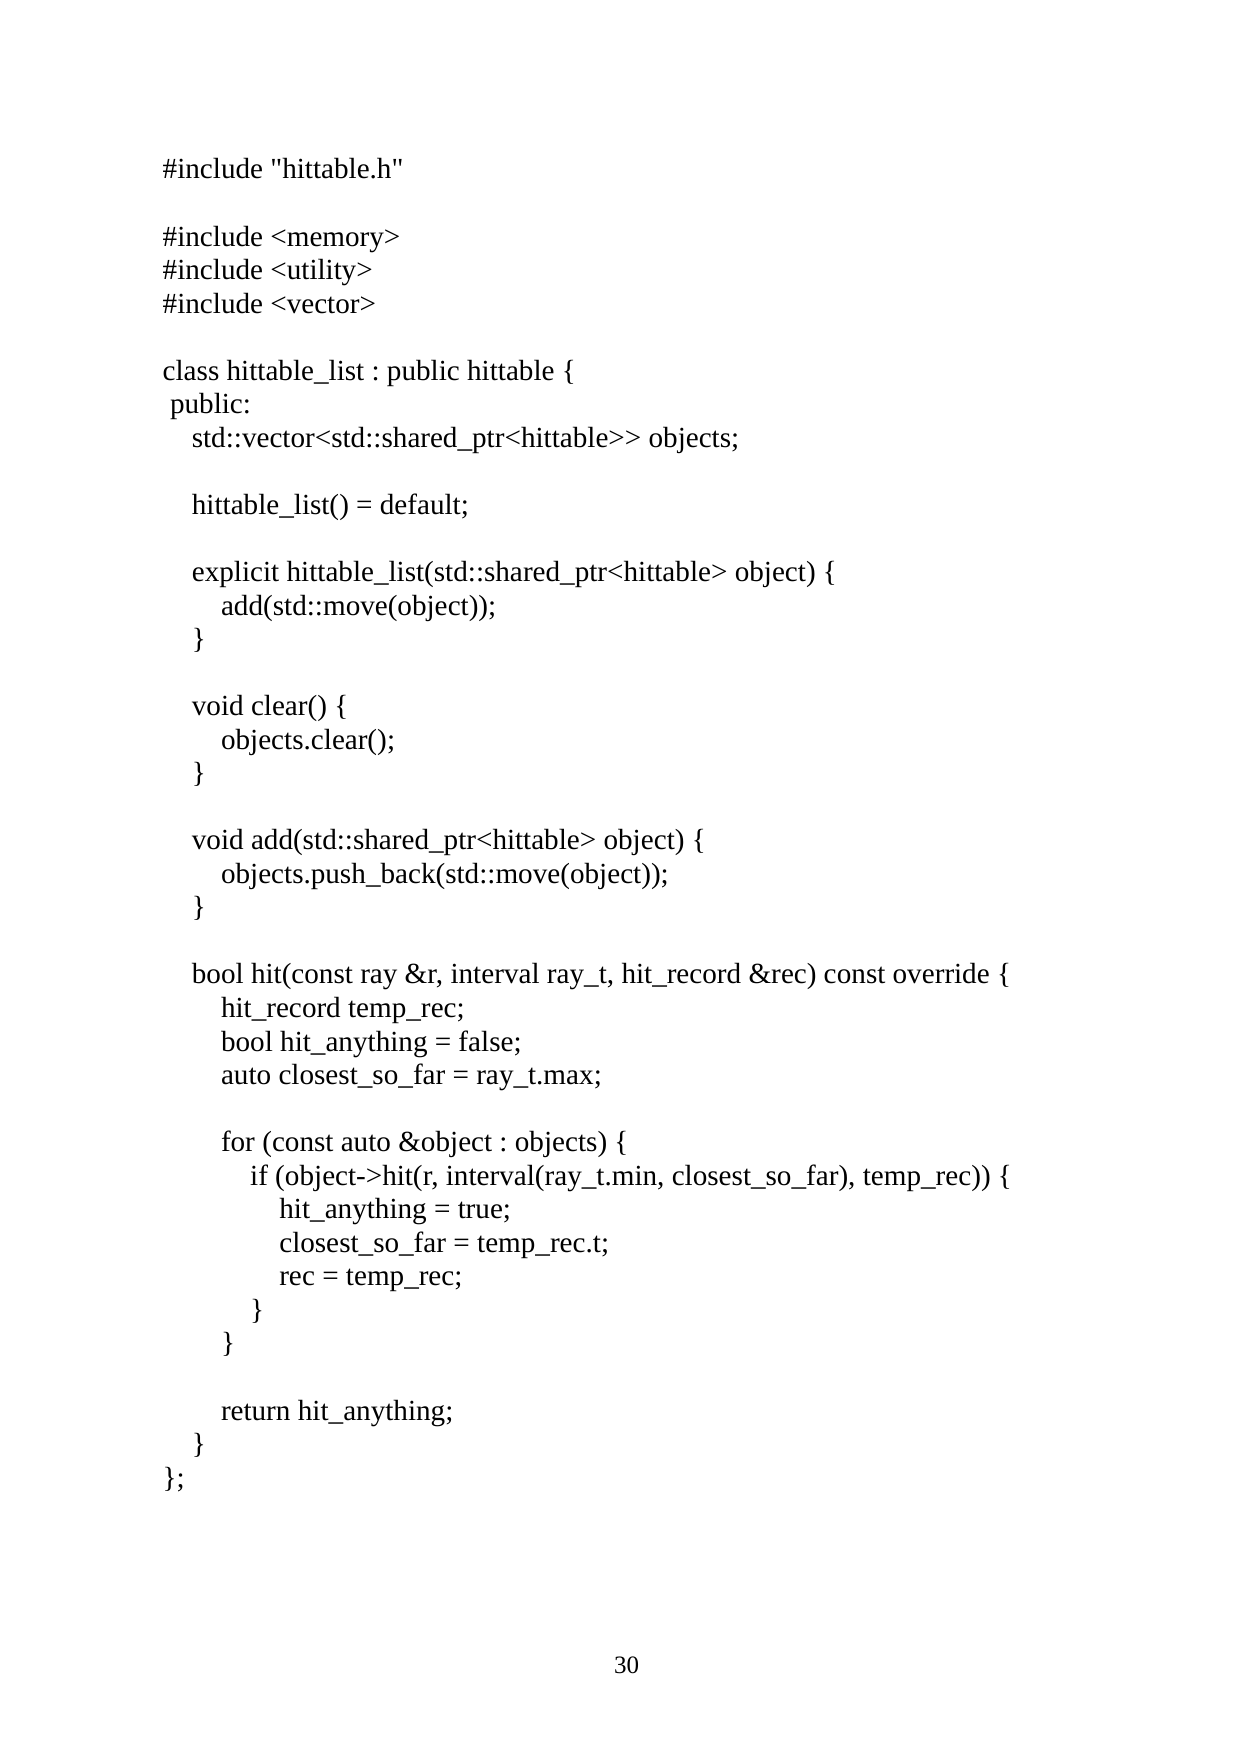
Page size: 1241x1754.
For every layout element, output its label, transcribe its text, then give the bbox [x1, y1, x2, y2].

text #include <memory> [162, 219, 1090, 252]
text #include "hittable.h" [162, 152, 1090, 185]
text void clear() { [162, 688, 1090, 722]
text for (const auto &object : objects) { [162, 1124, 1090, 1158]
text bool hit_anything = false; [162, 1024, 1090, 1057]
text if (object->hit(r, interval(ray_t.min, closest_so_far), temp_rec)) { [162, 1158, 1090, 1191]
text bool hit(const ray &r, interval ray_t, hit_record &rec) const override { [162, 957, 1090, 990]
text #include <utility> [162, 252, 1090, 286]
text } [162, 1326, 1090, 1359]
text hit_anything = true; [162, 1191, 1090, 1225]
text }; [162, 1460, 1090, 1493]
text public: [162, 386, 1090, 420]
text add(std::move(object)); [162, 588, 1090, 621]
text void add(std::shared_ptr<hittable> object) { [162, 822, 1090, 856]
text auto closest_so_far = ray_t.max; [162, 1057, 1090, 1091]
text explicit hittable_list(std::shared_ptr<hittable> object) { [162, 554, 1090, 588]
text hittable_list() = default; [162, 487, 1090, 521]
text return hit_anything; [162, 1393, 1090, 1426]
text #include <vector> [162, 286, 1090, 319]
text closest_so_far = temp_rec.t; [162, 1225, 1090, 1258]
text } [162, 1292, 1090, 1326]
text class hittable_list : public hittable { [162, 353, 1090, 386]
text } [162, 1426, 1090, 1460]
text objects.push_back(std::move(object)); [162, 856, 1090, 889]
text } [162, 889, 1090, 923]
text objects.clear(); [162, 722, 1090, 755]
text std::vector<std::shared_ptr<hittable>> objects; [162, 420, 1090, 453]
text } [162, 621, 1090, 655]
text hit_record temp_rec; [162, 990, 1090, 1024]
text } [162, 755, 1090, 789]
text rec = temp_rec; [162, 1258, 1090, 1292]
